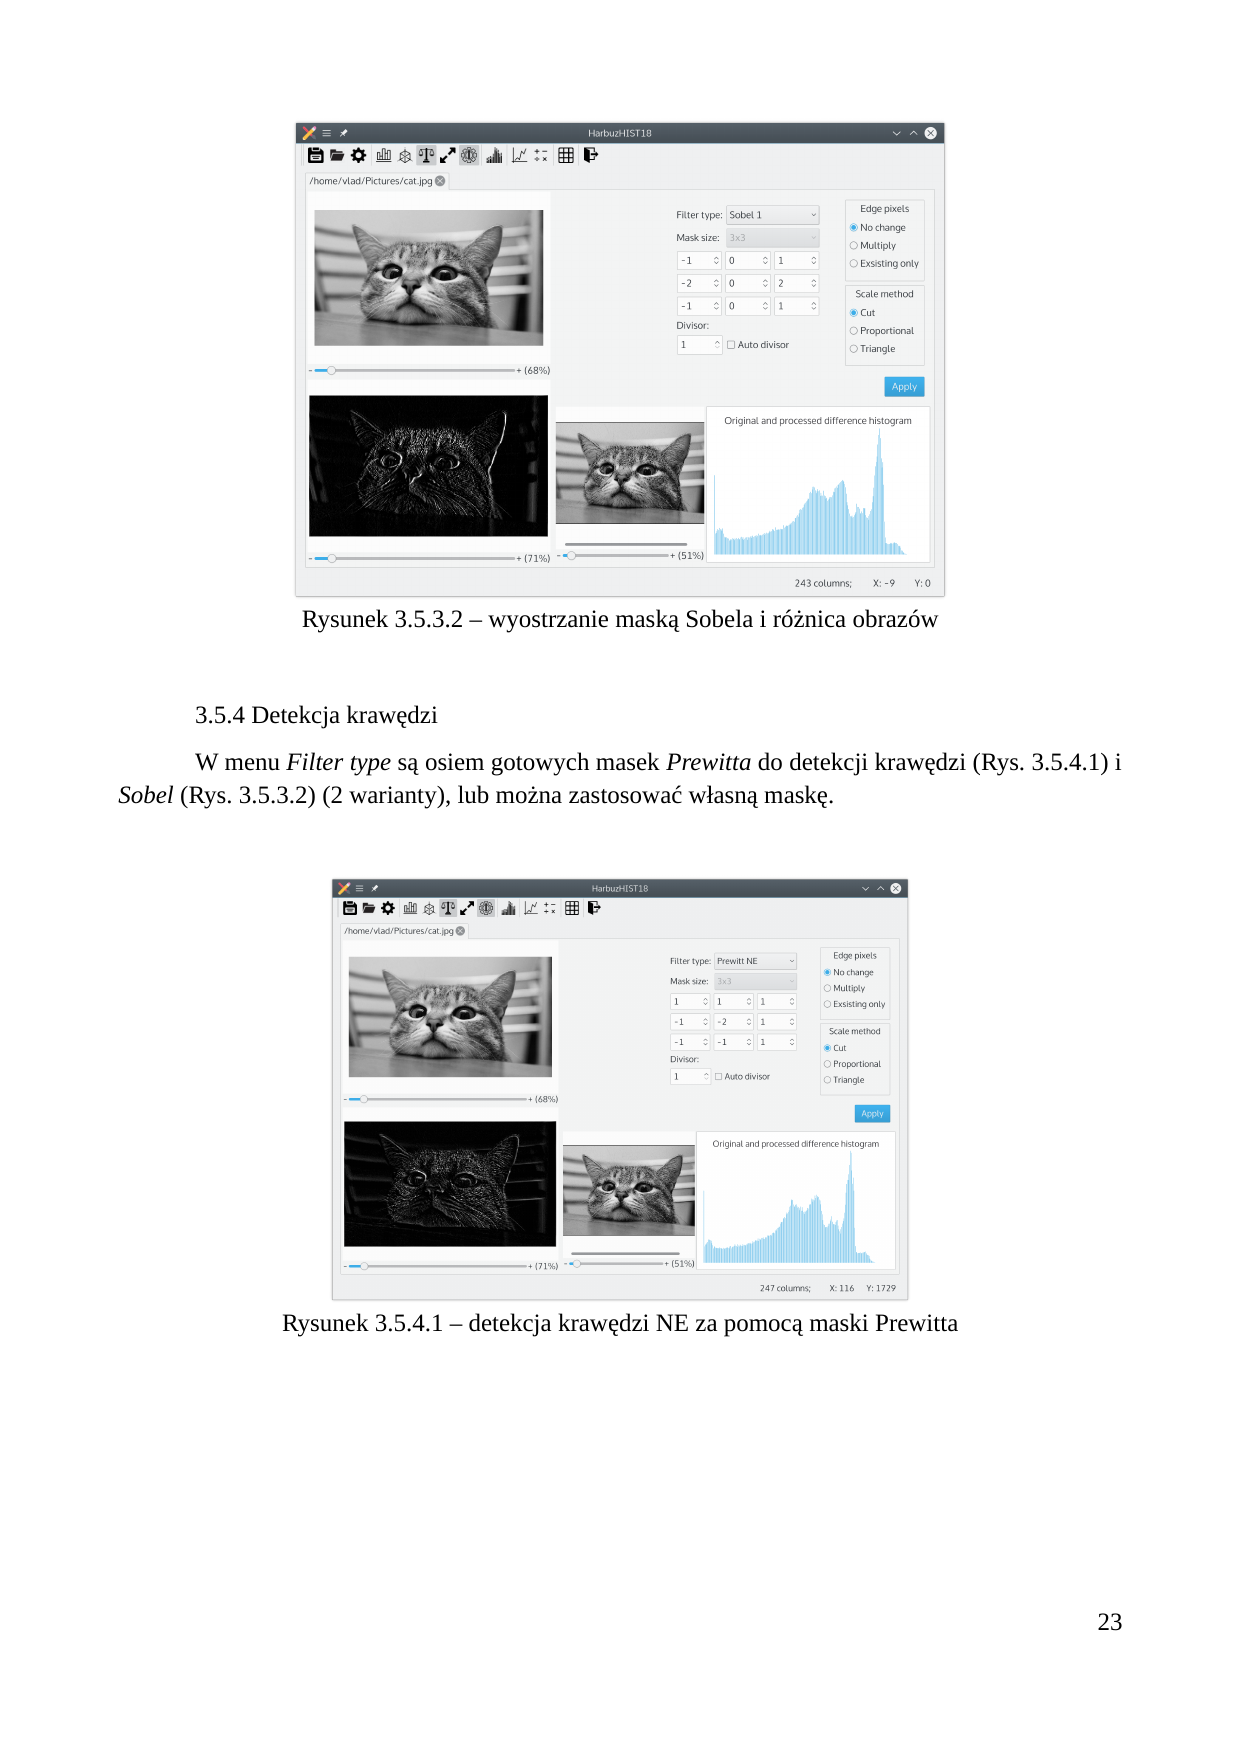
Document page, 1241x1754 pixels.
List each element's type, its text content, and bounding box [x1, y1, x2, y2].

picture [291, 118, 949, 601]
text 3.5.4 Detekcja krawędzi [118, 700, 1122, 728]
picture [328, 875, 912, 1304]
text Rysunek 3.5.4.1 – detekcja krawędzi NE za pomocą maski Prewitta [118, 1304, 1122, 1337]
text W menu Filter type są osiem gotowych masek Prewitta do detekcji krawędzi (Rys. 3.5.4.1) i Sobel (Rys. 3.5.3.2) (2 warianty), lub można zastosować własną maskę. [118, 747, 1122, 809]
text Rysunek 3.5.3.2 – wyostrzanie maską Sobela i różnica obrazów [118, 601, 1122, 633]
